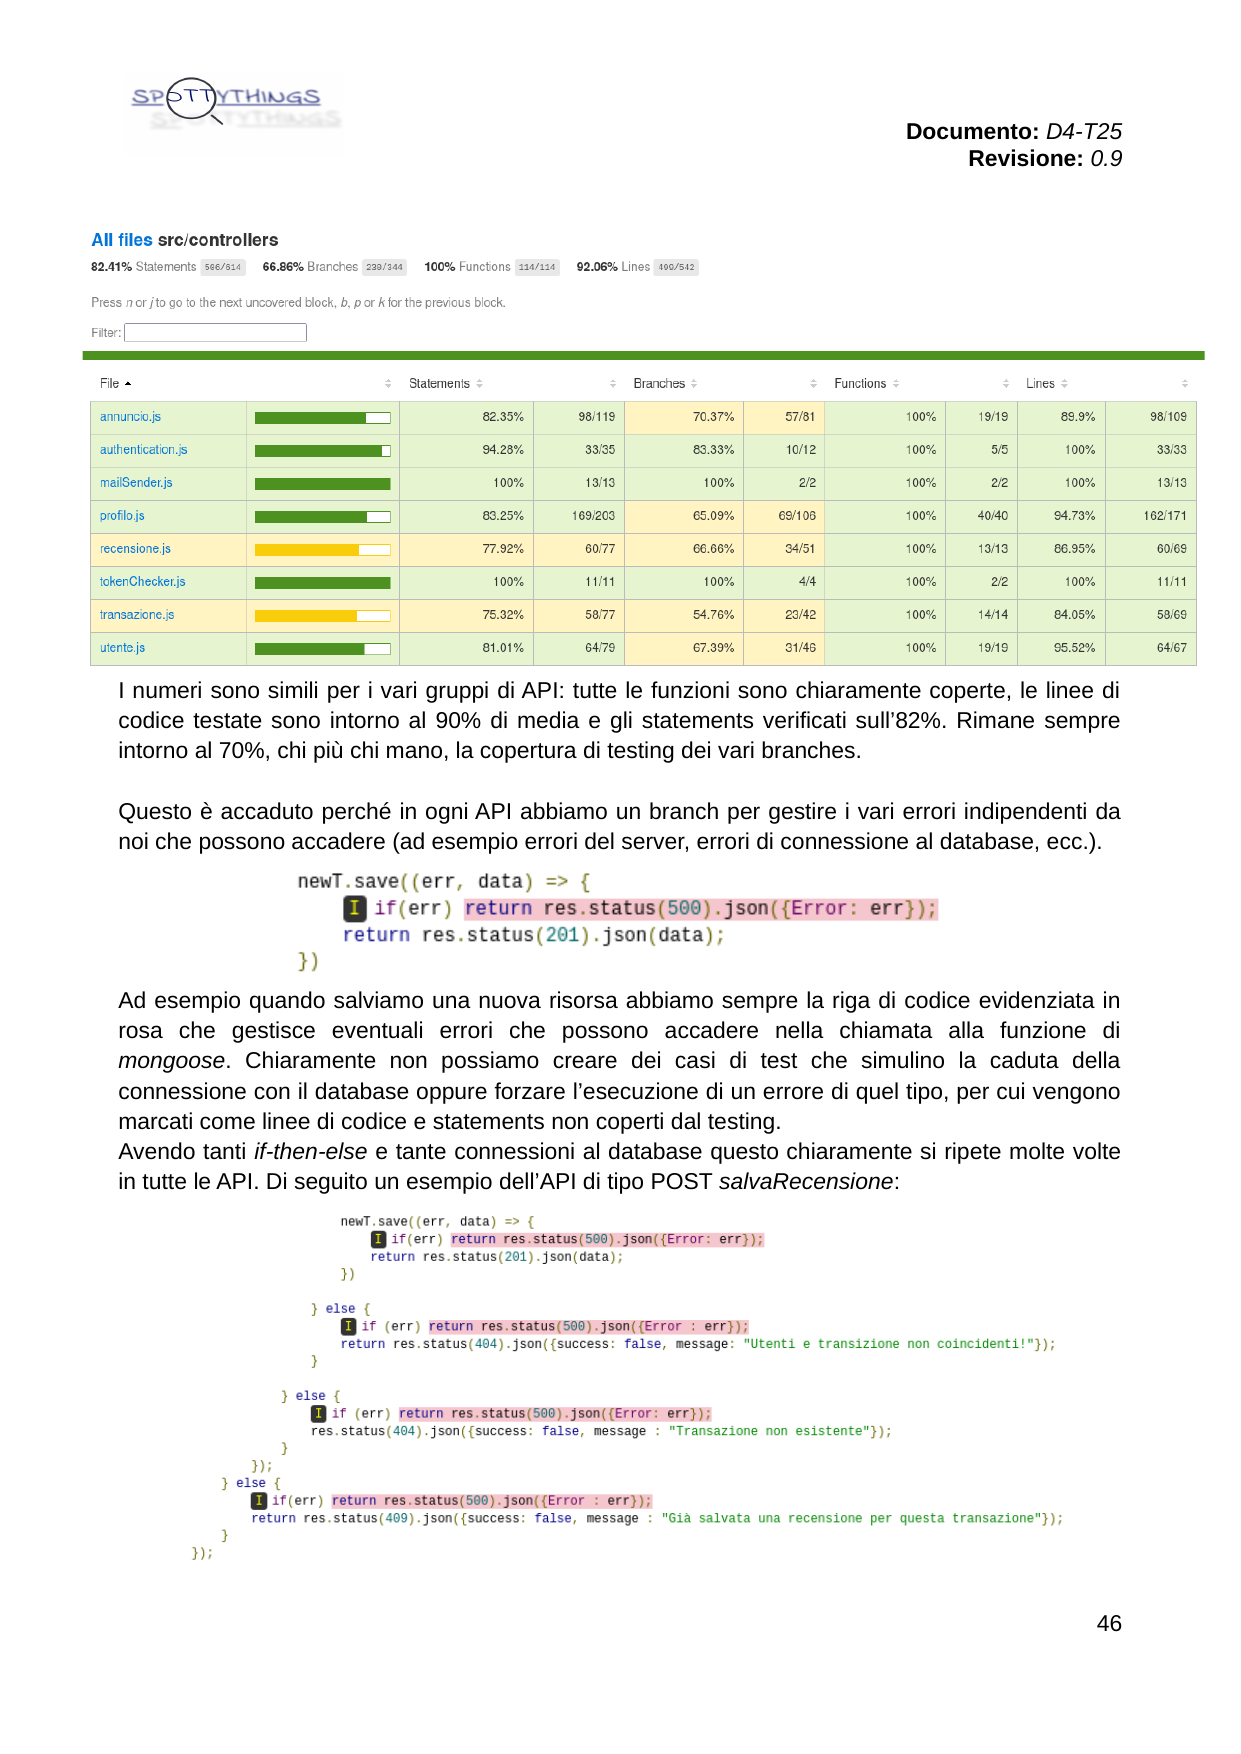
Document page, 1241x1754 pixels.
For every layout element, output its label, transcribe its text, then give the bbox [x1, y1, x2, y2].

picture [170, 1209, 1070, 1567]
picture [82, 222, 1205, 674]
picture [281, 858, 959, 984]
text Questo è accaduto perché in ogni API abbiamo un branch per gestire i vari errori indipendenti da noi che possono accadere (ad esempio errori del server, errori di connessione al database, ecc.). [118, 798, 1122, 854]
picture [123, 73, 345, 156]
text Avendo tanti if-then-else e tante connessioni al database questo chiaramente si ripete molte volte in tutte le API. Di seguito un esempio dell’API di tipo POST salvaRecensione: [118, 1138, 1122, 1195]
text [118, 200, 1122, 222]
text I numeri sono simili per i vari gruppi di API: tutte le funzioni sono chiaramente coperte, le linee di codice testate sono intorno al 90% di media e gli statements verificati sull’82%. Rimane sempre intorno al 70%, chi più chi mano, la copertura di testing dei vari branches. [118, 674, 1122, 764]
text Ad esempio quando salviamo una nuova risorsa abbiamo sempre la riga di codice evidenziata in rosa che gestisce eventuali errori che possono accadere nella chiamata alla funzione di mongoose. Chiaramente non possiamo creare dei casi di test che simulino la caduta della connessione con il database oppure forzare l’esecuzione di un errore di quel tipo, per cui vengono marcati come linee di codice e statements non coperti dal testing. [118, 858, 1122, 1134]
